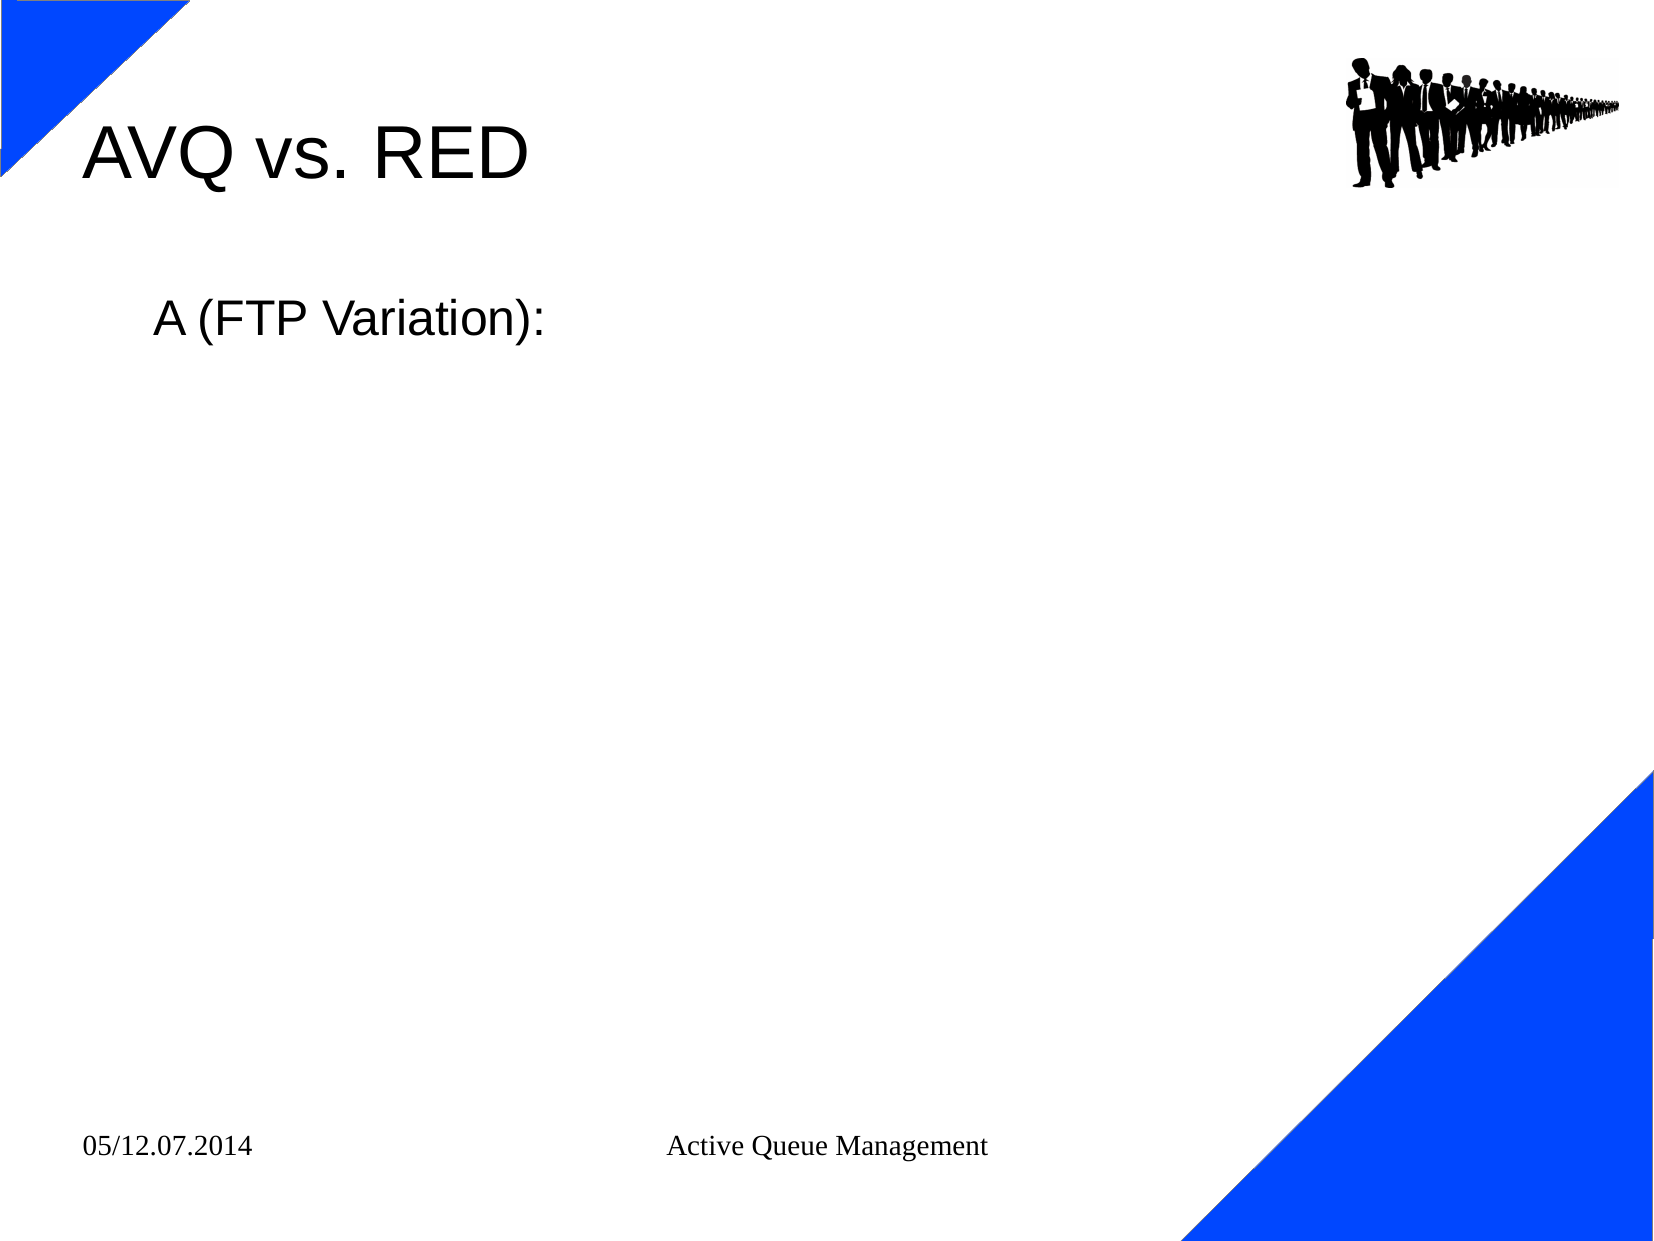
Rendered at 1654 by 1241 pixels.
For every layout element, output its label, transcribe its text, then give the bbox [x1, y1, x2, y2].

title AVQ vs. RED [82, 49, 1571, 257]
text_box [1180, 770, 1654, 1241]
text_box [0, 0, 190, 177]
picture [1346, 58, 1619, 188]
list A (FTP Variation): [82, 290, 1571, 1109]
